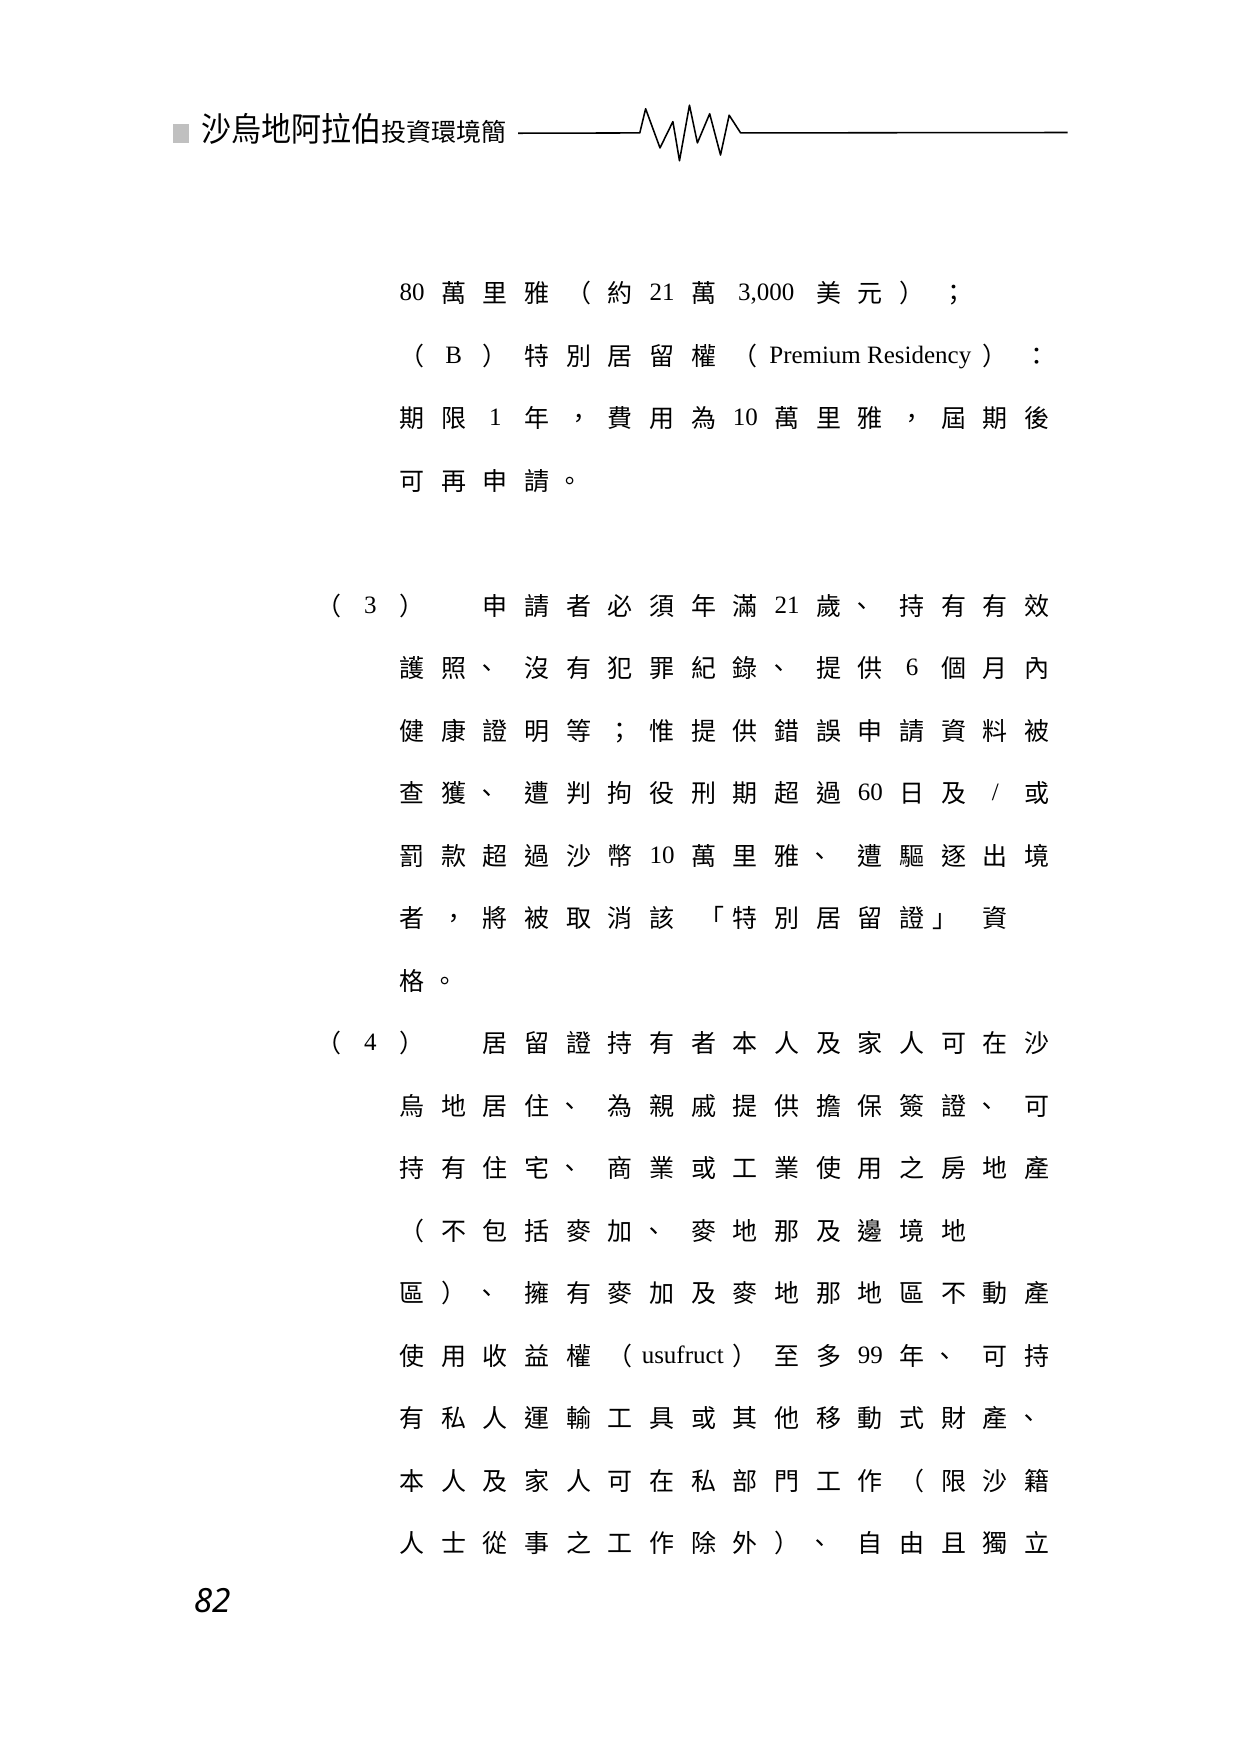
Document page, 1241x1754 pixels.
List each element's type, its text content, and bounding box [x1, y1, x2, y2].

text 80萬里雅（約21萬3,000美元）；（B）特別居留權（Premium Residency）：期限1年，費用為10萬里雅，屆期後可再申請。 [306, 250, 1058, 500]
text （3） 申請者必須年滿21歲、持有有效護照、沒有犯罪紀錄、提供6個月內健康證明等；惟提供錯誤申請資料被查獲、遭判拘役刑期超過60日及/或罰款超過沙幣10萬里雅、遭驅逐出境者，將被取消該「特別居留證」資格。 [306, 563, 1058, 1000]
text （4） 居留證持有者本人及家人可在沙烏地居住、為親戚提供擔保簽證、可持有住宅、商業或工業使用之房地產（不包括麥加、麥地那及邊境地區）、擁有麥加及麥地那地區不動產使用收益權（usufruct）至多99年、可持有私人運輸工具或其他移動式財產、本人及家人可在私部門工作（限沙籍人士從事之工作除外）、自由且獨立 [306, 1000, 1058, 1563]
